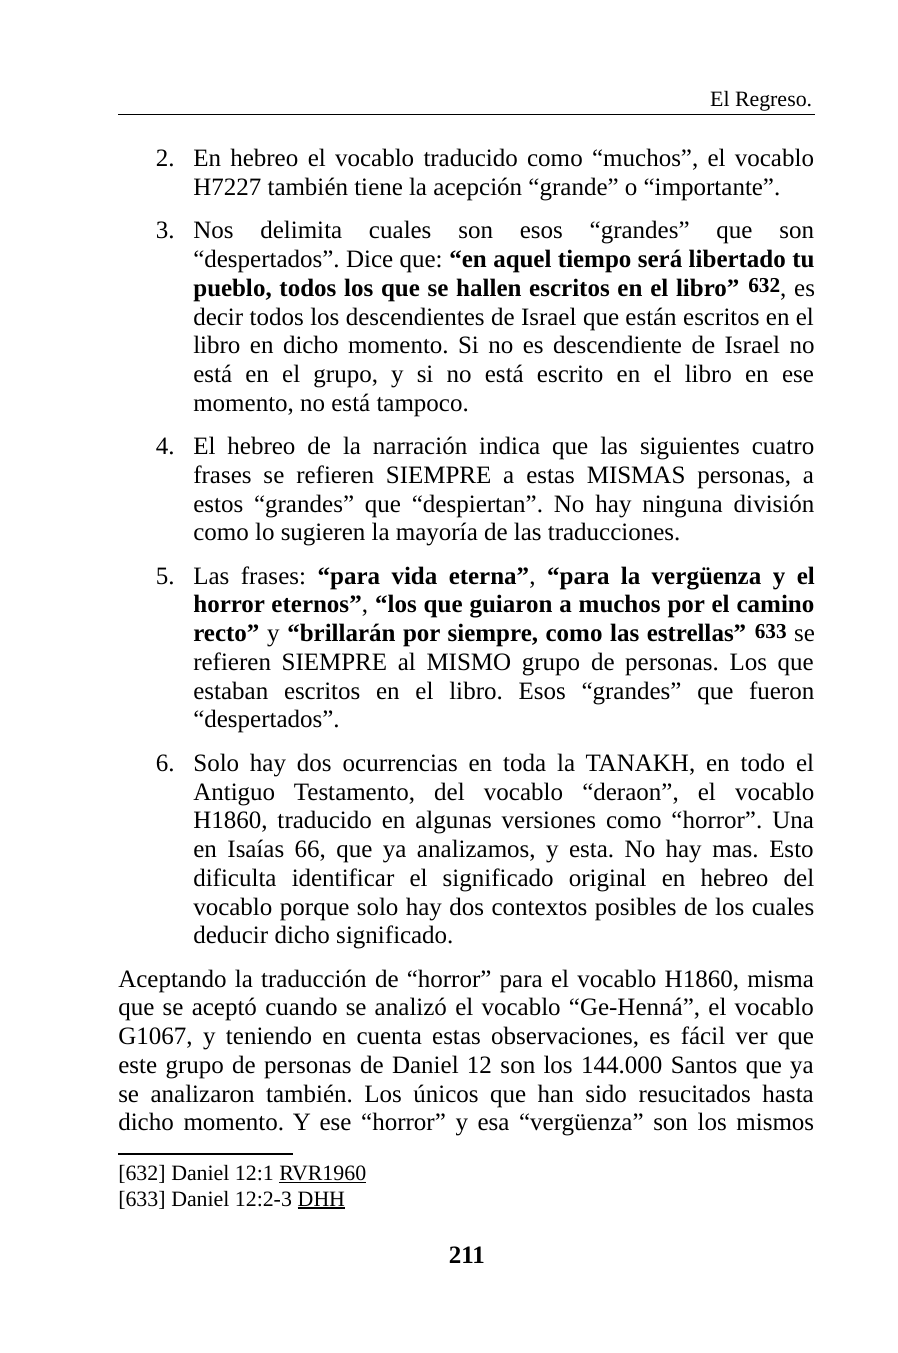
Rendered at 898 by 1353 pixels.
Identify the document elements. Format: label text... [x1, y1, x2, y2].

list Las frases: “para vida eterna”, “para la vergüenza y el horror eternos”, “los que guiaron a muchos por el camino recto” y “brillarán por siempre, como las estrellas” se refieren SIEMPRE al MISMO grupo de personas. Los que estaban escritos en el libro. Esos “grandes” que fueron “despertados”. [156, 561, 815, 733]
list El hebreo de la narración indica que las siguientes cuatro frases se refieren SIEMPRE a estas MISMAS personas, a estos “grandes” que “despiertan”. No hay ninguna división como lo sugieren la mayoría de las traducciones. [156, 431, 815, 546]
list Nos delimita cuales son esos “grandes” que son “despertados”. Dice que: “en aquel tiempo será libertado tu pueblo, todos los que se hallen escritos en el libro” , es decir todos los descendientes de Israel que están escritos en el libro en dicho momento. Si no es descendiente de Israel no está en el grupo, y si no está escrito en el libro en ese momento, no está tampoco. [156, 215, 815, 417]
text Aceptando la traducción de “horror” para el vocablo H1860, misma que se aceptó cuando se analizó el vocablo “Ge-Henná”, el vocablo G1067, y teniendo en cuenta estas observaciones, es fácil ver que este grupo de personas de Daniel 12 son los 144.000 Santos que ya se analizaron también. Los únicos que han sido resucitados hasta dicho momento. Y ese “horror” y esa “vergüenza” son los mismos [118, 964, 815, 1136]
list En hebreo el vocablo traducido como “muchos”, el vocablo H7227 también tiene la acepción “grande” o “importante”. [156, 143, 815, 201]
list Daniel 12:2-3 DHH [118, 1186, 815, 1211]
list Daniel 12:1 RVR1960 [118, 1160, 815, 1186]
list Solo hay dos ocurrencias en toda la TANAKH, en todo el Antiguo Testamento, del vocablo “deraon”, el vocablo H1860, traducido en algunas versiones como “horror”. Una en Isaías 66, que ya analizamos, y esta. No hay mas. Esto dificulta identificar el significado original en hebreo del vocablo porque solo hay dos contextos posibles de los cuales deducir dicho significado. [156, 748, 815, 949]
